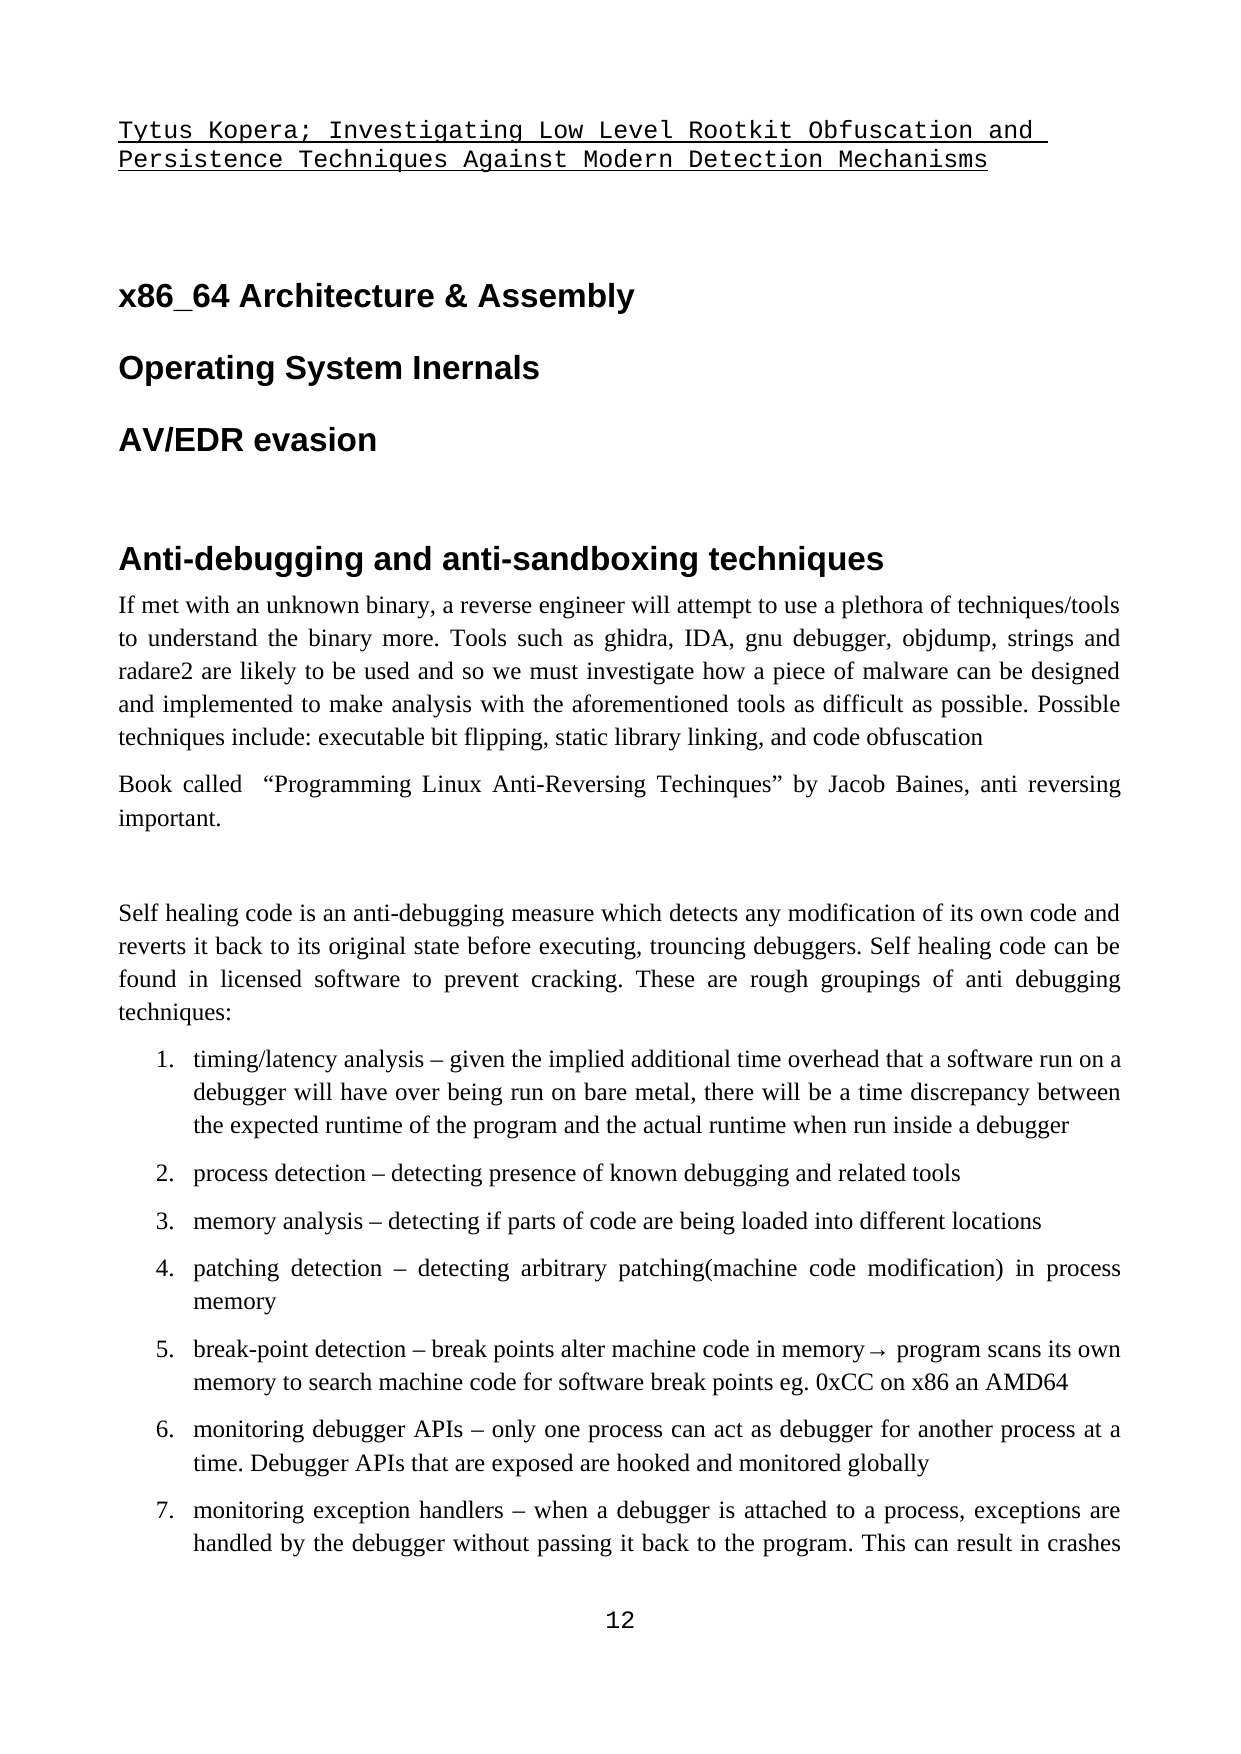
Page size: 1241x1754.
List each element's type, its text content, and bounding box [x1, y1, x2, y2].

text Self healing code is an anti-debugging measure which detects any modification of its own code and reverts it back to its original state before executing, trouncing debuggers. Self healing code can be found in licensed software to prevent cracking. These are rough groupings of anti debugging techniques: [118, 898, 1122, 1026]
text Book called “Programming Linux Anti-Reversing Techinques” by Jacob Baines, anti reversing important. [118, 769, 1122, 831]
list patching detection – detecting arbitrary patching(machine code modification) in process memory [156, 1253, 1122, 1315]
subtitle Anti-debugging and anti-sandboxing techniques [118, 539, 1122, 577]
list monitoring debugger APIs – only one process can act as debugger for another process at a time. Debugger APIs that are exposed are hooked and monitored globally [156, 1414, 1122, 1476]
list memory analysis – detecting if parts of code are being loaded into different locations [156, 1206, 1122, 1234]
text If met with an unknown binary, a reverse engineer will attempt to use a plethora of techniques/tools to understand the binary more. Tools such as ghidra, IDA, gnu debugger, objdump, strings and radare2 are likely to be used and so we must investigate how a piece of malware can be designed and implemented to make analysis with the aforementioned tools as difficult as possible. Possible techniques include: executable bit flipping, static library linking, and code obfuscation [118, 590, 1122, 751]
subtitle x86_64 Architecture & Assembly [118, 276, 1122, 314]
subtitle AV/EDR evasion [118, 419, 1122, 458]
subtitle Operating System Inernals [118, 348, 1122, 386]
list timing/latency analysis – given the implied additional time overhead that a software run on a debugger will have over being run on bare metal, there will be a time discrepancy between the expected runtime of the program and the actual runtime when run inside a debugger [156, 1044, 1122, 1139]
list break-point detection – break points alter machine code in memory→ program scans its own memory to search machine code for software break points eg. 0xCC on x86 an AMD64 [156, 1334, 1122, 1396]
list process detection – detecting presence of known debugging and related tools [156, 1158, 1122, 1187]
list monitoring exception handlers – when a debugger is attached to a process, exceptions are handled by the debugger without passing it back to the program. This can result in crashes [156, 1495, 1122, 1557]
